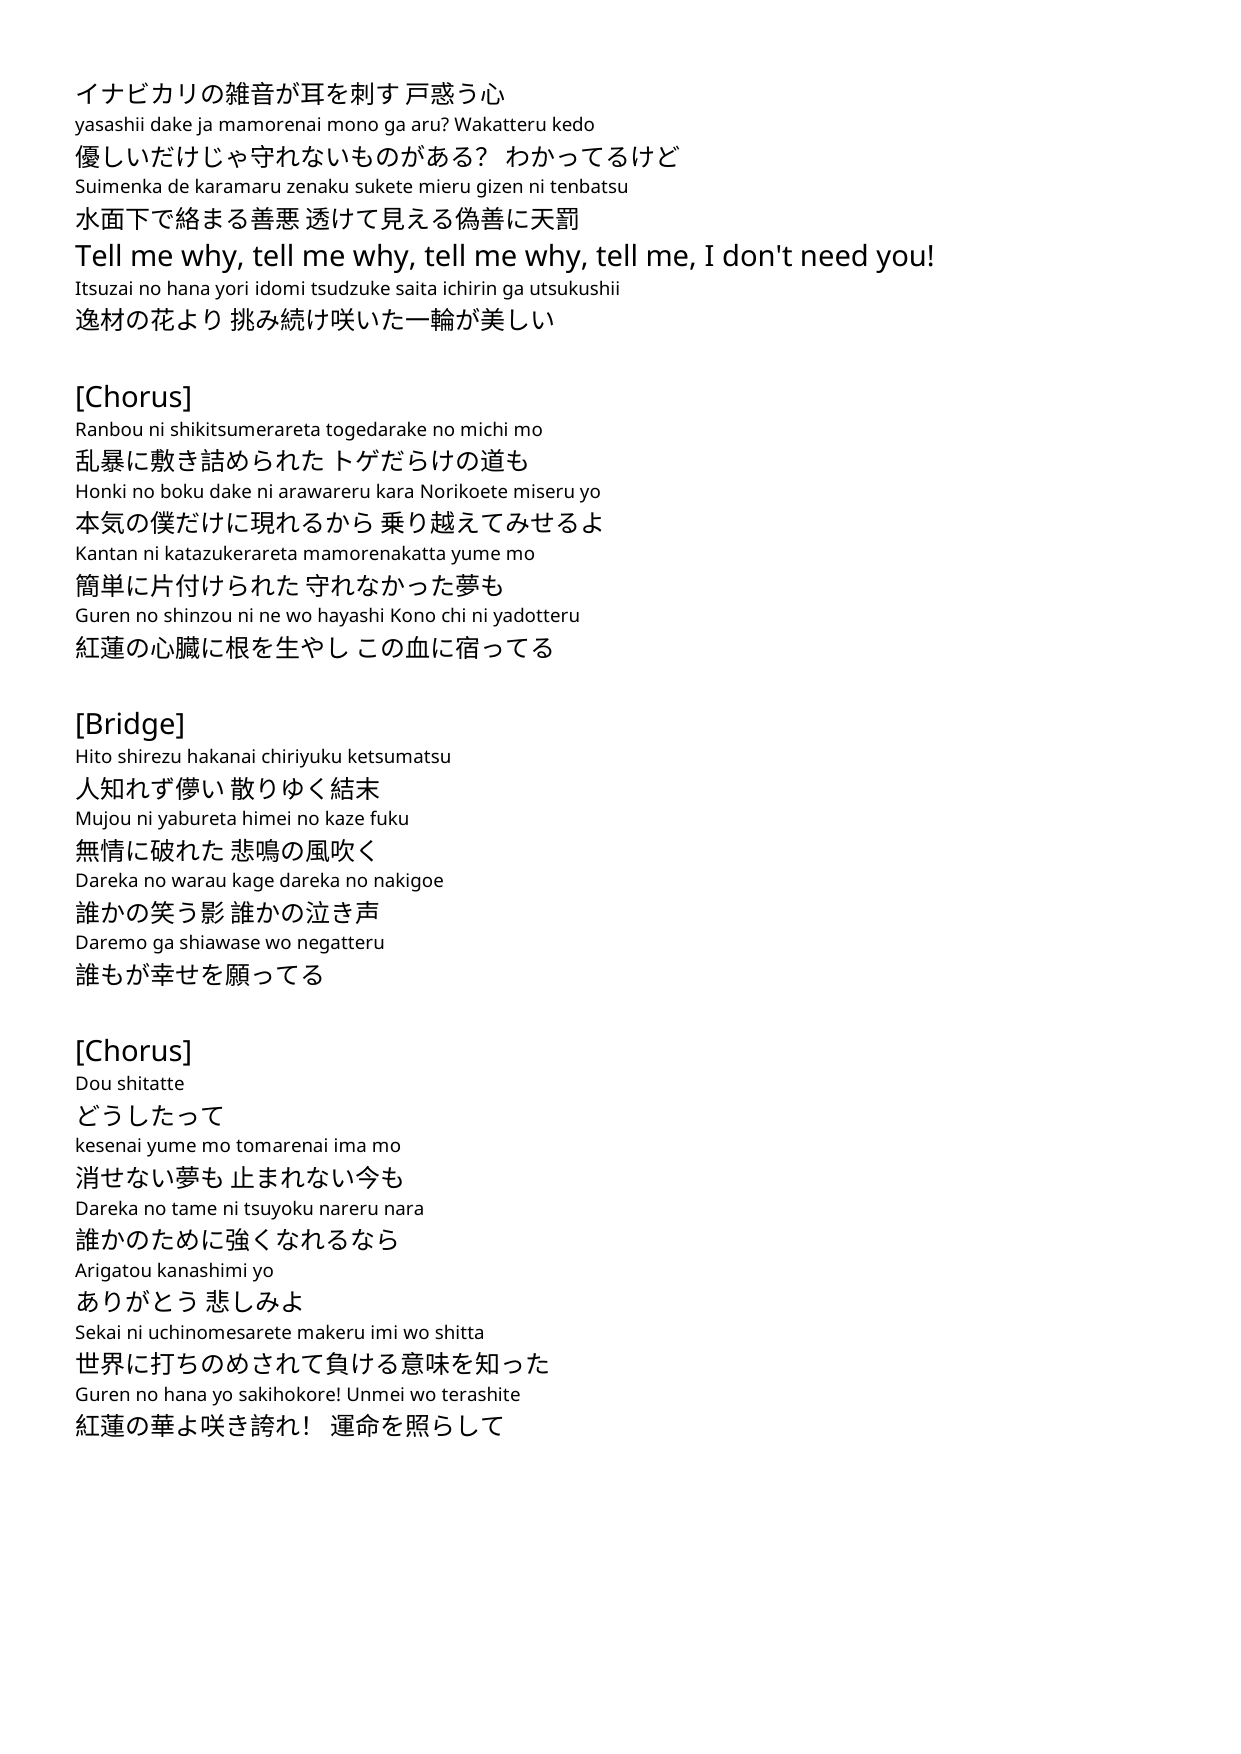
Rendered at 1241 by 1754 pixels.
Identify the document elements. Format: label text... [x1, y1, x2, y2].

text 誰もが幸せを願ってる [75, 955, 1165, 991]
text Suimenka de karamaru zenaku sukete mieru gizen ni tenbatsu [75, 173, 1165, 199]
text 乱暴に敷き詰められた トゲだらけの道も [75, 442, 1165, 478]
text 誰かの笑う影 誰かの泣き声 [75, 893, 1165, 929]
text Arigatou kanashimi yo [75, 1257, 1165, 1283]
text 紅蓮の心臓に根を生やし この血に宿ってる [75, 628, 1165, 664]
text Guren no hana yo sakihokore! Unmei wo terashite [75, 1381, 1165, 1407]
text 優しいだけじゃ守れないものがある？ わかってるけど [75, 137, 1165, 173]
text kesenai yume mo tomarenai ima mo [75, 1132, 1165, 1158]
text 世界に打ちのめされて負ける意味を知った [75, 1345, 1165, 1381]
text Dou shitatte [75, 1070, 1165, 1096]
text Dareka no warau kage dareka no nakigoe [75, 867, 1165, 893]
text 本気の僕だけに現れるから 乗り越えてみせるよ [75, 504, 1165, 540]
text 人知れず儚い 散りゆく結末 [75, 769, 1165, 805]
text 誰かのために強くなれるなら [75, 1221, 1165, 1257]
text Itsuzai no hana yori idomi tsudzuke saita ichirin ga utsukushii [75, 275, 1165, 301]
text yasashii dake ja mamorenai mono ga aru? Wakatteru kedo [75, 111, 1165, 137]
text 逸材の花より 挑み続け咲いた一輪が美しい [75, 301, 1165, 337]
text [Bridge] [75, 703, 1165, 743]
text Tell me why, tell me why, tell me why, tell me, I don't need you! [75, 235, 1165, 275]
text [Chorus] [75, 376, 1165, 416]
text 紅蓮の華よ咲き誇れ！ 運命を照らして [75, 1407, 1165, 1443]
text どうしたって [75, 1096, 1165, 1132]
text 簡単に片付けられた 守れなかった夢も [75, 566, 1165, 602]
text Sekai ni uchinomesarete makeru imi wo shitta [75, 1319, 1165, 1345]
text Honki no boku dake ni arawareru kara Norikoete miseru yo [75, 478, 1165, 504]
text Kantan ni katazukerareta mamorenakatta yume mo [75, 540, 1165, 566]
text Daremo ga shiawase wo negatteru [75, 929, 1165, 955]
text ありがとう 悲しみよ [75, 1283, 1165, 1319]
text Guren no shinzou ni ne wo hayashi Kono chi ni yadotteru [75, 602, 1165, 628]
text Dareka no tame ni tsuyoku nareru nara [75, 1194, 1165, 1221]
text Mujou ni yabureta himei no kaze fuku [75, 805, 1165, 831]
text Hito shirezu hakanai chiriyuku ketsumatsu [75, 743, 1165, 769]
text 消せない夢も 止まれない今も [75, 1158, 1165, 1194]
text 無情に破れた 悲鳴の風吹く [75, 831, 1165, 867]
text 水面下で絡まる善悪 透けて見える偽善に天罰 [75, 199, 1165, 235]
text [Chorus] [75, 1031, 1165, 1070]
text イナビカリの雑音が耳を刺す 戸惑う心 [75, 75, 1165, 111]
text Ranbou ni shikitsumerareta togedarake no michi mo [75, 416, 1165, 442]
